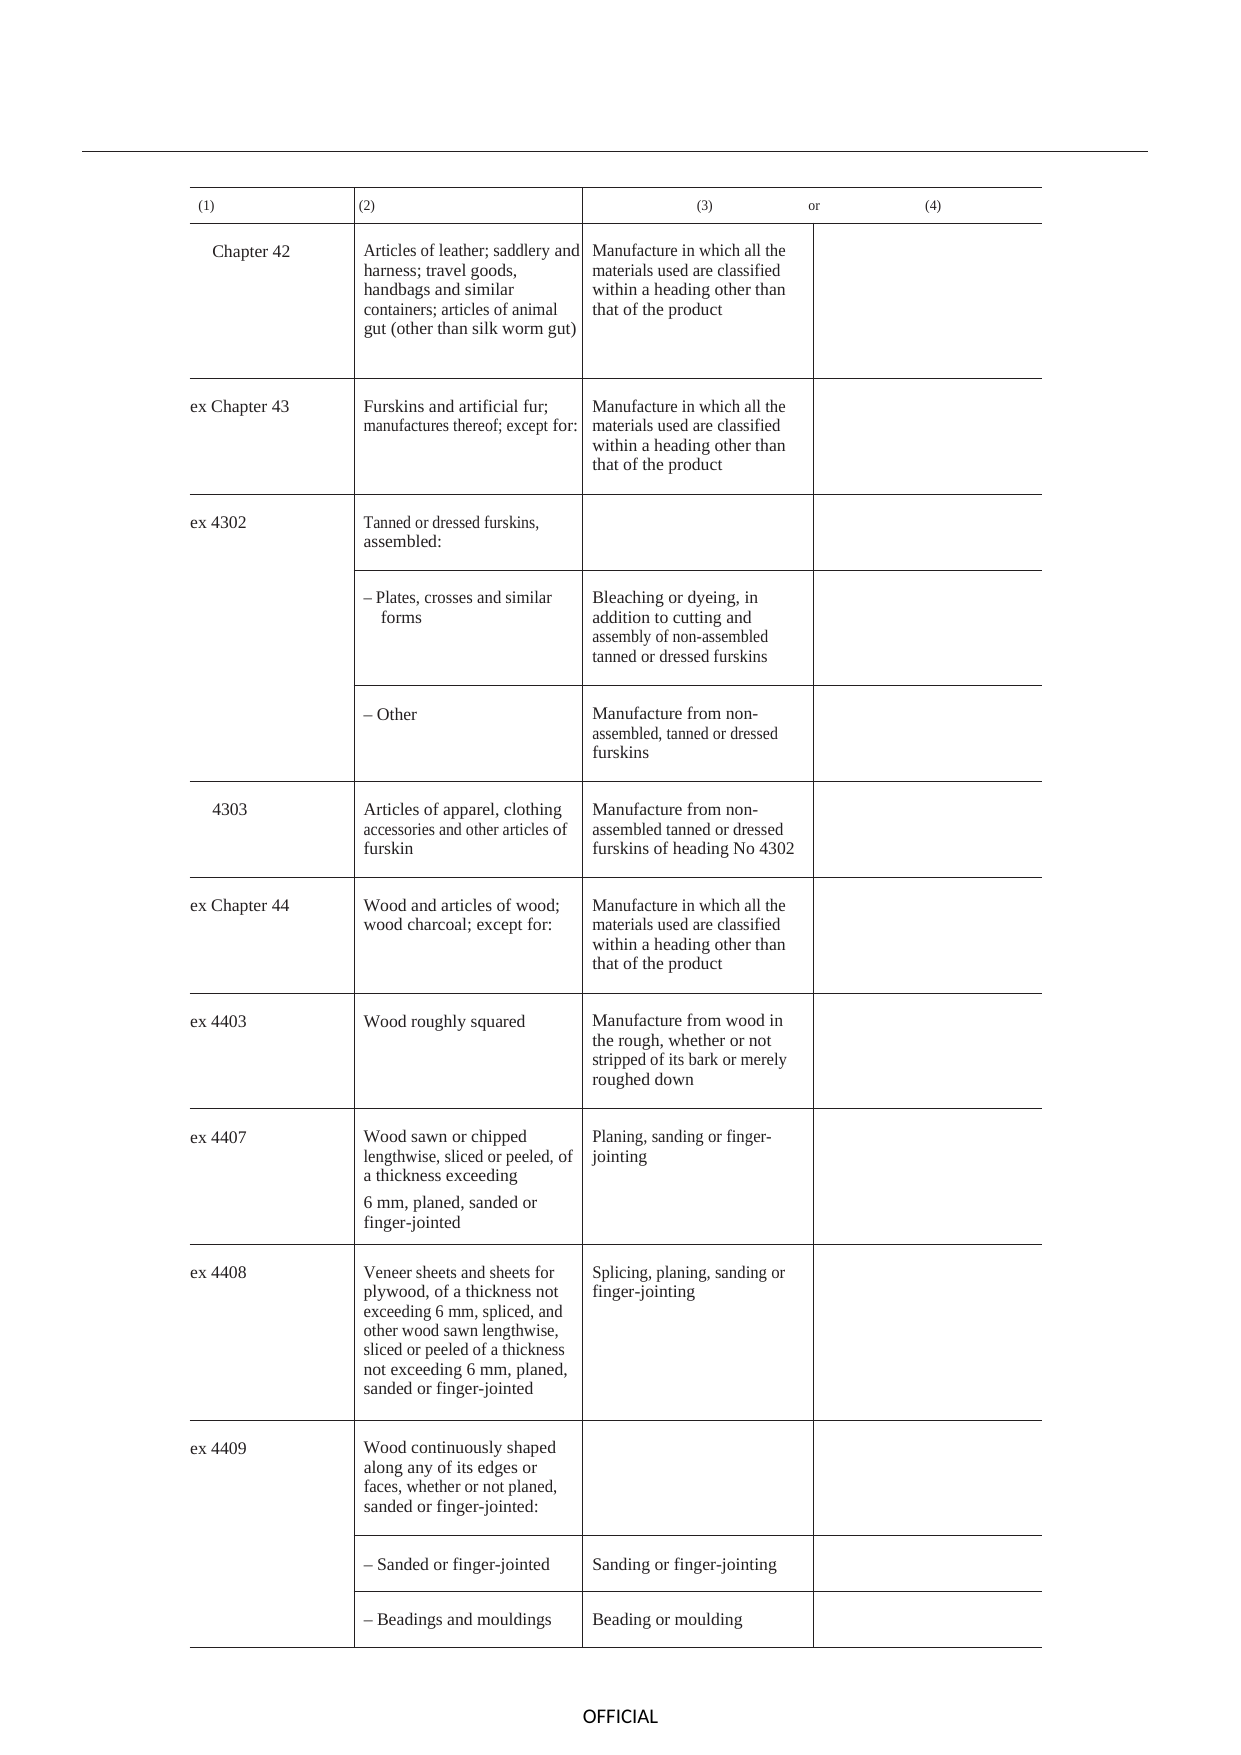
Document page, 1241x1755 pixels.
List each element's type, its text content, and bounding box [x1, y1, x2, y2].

table_cell [814, 571, 1042, 685]
table_cell Wood roughly squared [355, 994, 582, 1108]
table_cell ex 4409 [190, 1421, 354, 1647]
table_cell Manufacture from non- assembled, tanned or dressed furskins [583, 686, 813, 781]
table_cell – Sanded or finger-jointed [355, 1536, 582, 1591]
table_header (2) [355, 188, 582, 222]
table_cell ex 4408 [190, 1245, 354, 1419]
table_cell – Other [355, 686, 582, 781]
table_cell Wood sawn or chipped lengthwise, sliced or peeled, of a thickness exceeding 6 mm, planed, sanded or finger-jointed [355, 1109, 582, 1244]
table_cell [814, 1536, 1042, 1591]
table_cell [814, 495, 1042, 569]
table_header (3) or (4) [583, 188, 1042, 222]
table_cell [814, 686, 1042, 781]
table_cell Manufacture in which all the materials used are classified within a heading other than that of the product [583, 878, 813, 992]
table_cell ex 4407 [190, 1109, 354, 1244]
table_cell 4303 [190, 782, 354, 877]
table_cell Splicing, planing, sanding or finger-jointing [583, 1245, 813, 1419]
table_cell [814, 224, 1042, 378]
table_cell Wood and articles of wood; wood charcoal; except for: [355, 878, 582, 992]
table_cell – Plates, crosses and similar forms [355, 571, 582, 685]
table_cell ex 4403 [190, 994, 354, 1108]
table_cell [814, 1421, 1042, 1535]
table_cell Furskins and artificial fur; manufactures thereof; except for: [355, 379, 582, 494]
table_cell [814, 1245, 1042, 1419]
table_cell Wood continuously shaped along any of its edges or faces, whether or not planed, sanded or finger-jointed: [355, 1421, 582, 1535]
table_cell ex Chapter 43 [190, 379, 354, 494]
table_header (1) [190, 188, 354, 222]
table_cell Articles of leather; saddlery and harness; travel goods, handbags and similar containers; articles of animal gut (other than silk worm gut) [355, 224, 582, 378]
table_cell ex 4302 [190, 495, 354, 781]
table_cell [814, 994, 1042, 1108]
table_cell Manufacture from non- assembled tanned or dressed furskins of heading No 4302 [583, 782, 813, 877]
table_cell [583, 1421, 813, 1535]
table_cell [583, 495, 813, 569]
table_cell [814, 1592, 1042, 1647]
table_cell ex Chapter 44 [190, 878, 354, 992]
table_cell Manufacture in which all the materials used are classified within a heading other than that of the product [583, 379, 813, 494]
table_cell Sanding or finger-jointing [583, 1536, 813, 1591]
table_cell [814, 878, 1042, 992]
table_cell Articles of apparel, clothing accessories and other articles of furskin [355, 782, 582, 877]
table_cell Tanned or dressed furskins, assembled: [355, 495, 582, 569]
table_cell Veneer sheets and sheets for plywood, of a thickness not exceeding 6 mm, spliced, and other wood sawn lengthwise, sliced or peeled of a thickness not exceeding 6 mm, planed, sanded or finger-jointed [355, 1245, 582, 1419]
table_cell Chapter 42 [190, 224, 354, 378]
table_cell Bleaching or dyeing, in addition to cutting and assembly of non-assembled tanned or dressed furskins [583, 571, 813, 685]
table_cell – Beadings and mouldings [355, 1592, 582, 1647]
table_cell Planing, sanding or finger- jointing [583, 1109, 813, 1244]
table_cell Manufacture from wood in the rough, whether or not stripped of its bark or merely roughed down [583, 994, 813, 1108]
table_cell Beading or moulding [583, 1592, 813, 1647]
table_cell [814, 782, 1042, 877]
table_cell [814, 379, 1042, 494]
table_cell Manufacture in which all the materials used are classified within a heading other than that of the product [583, 224, 813, 378]
table_cell [814, 1109, 1042, 1244]
